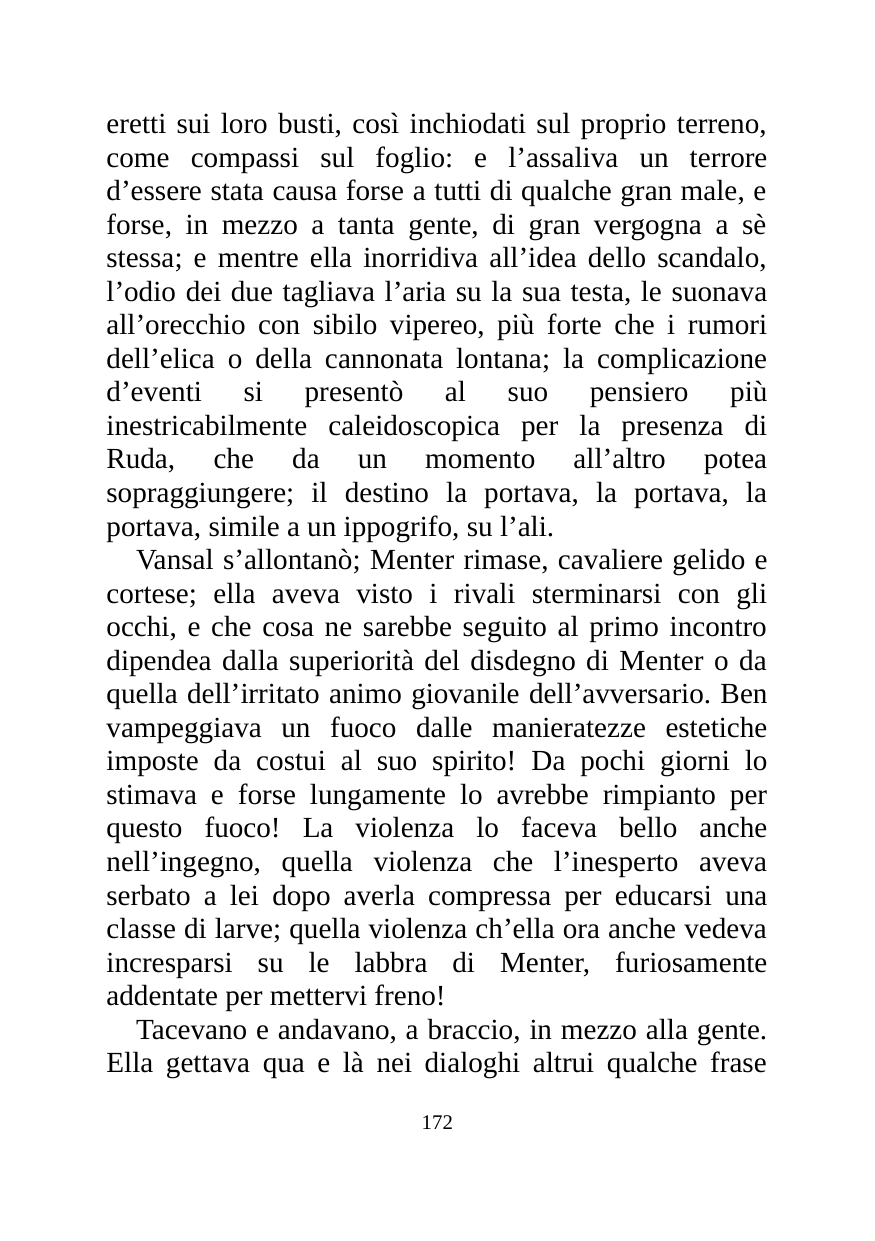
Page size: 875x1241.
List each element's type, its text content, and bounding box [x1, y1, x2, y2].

text Tacevano e andavano, a braccio, in mezzo alla gente. Ella gettava qua e là nei dialoghi altrui qualche frase [106, 1012, 768, 1079]
text eretti sui loro busti, così inchiodati sul proprio terreno, come compassi sul foglio: e l’assaliva un terrore d’essere stata causa forse a tutti di qualche gran male, e forse, in mezzo a tanta gente, di gran vergogna a sè stessa; e mentre ella inorridiva all’idea dello scandalo, l’odio dei due tagliava l’aria su la sua testa, le suonava all’orecchio con sibilo vipereo, più forte che i rumori dell’elica o della cannonata lontana; la complicazione d’eventi si presentò al suo pensiero più inestricabilmente caleidoscopica per la presenza di Ruda, che da un momento all’altro potea sopraggiungere; il destino la portava, la portava, la portava, simile a un ippogrifo, su l’ali. [106, 106, 768, 542]
text Vansal s’allontanò; Menter rimase, cavaliere gelido e cortese; ella aveva visto i rivali sterminarsi con gli occhi, e che cosa ne sarebbe seguito al primo incontro dipendea dalla superiorità del disdegno di Menter o da quella dell’irritato animo giovanile dell’avversario. Ben vampeggiava un fuoco dalle manieratezze estetiche imposte da costui al suo spirito! Da pochi giorni lo stimava e forse lungamente lo avrebbe rimpianto per questo fuoco! La violenza lo faceva bello anche nell’ingegno, quella violenza che l’inesperto aveva serbato a lei dopo averla compressa per educarsi una classe di larve; quella violenza ch’ella ora anche vedeva incresparsi su le labbra di Menter, furiosamente addentate per mettervi freno! [106, 542, 768, 1012]
